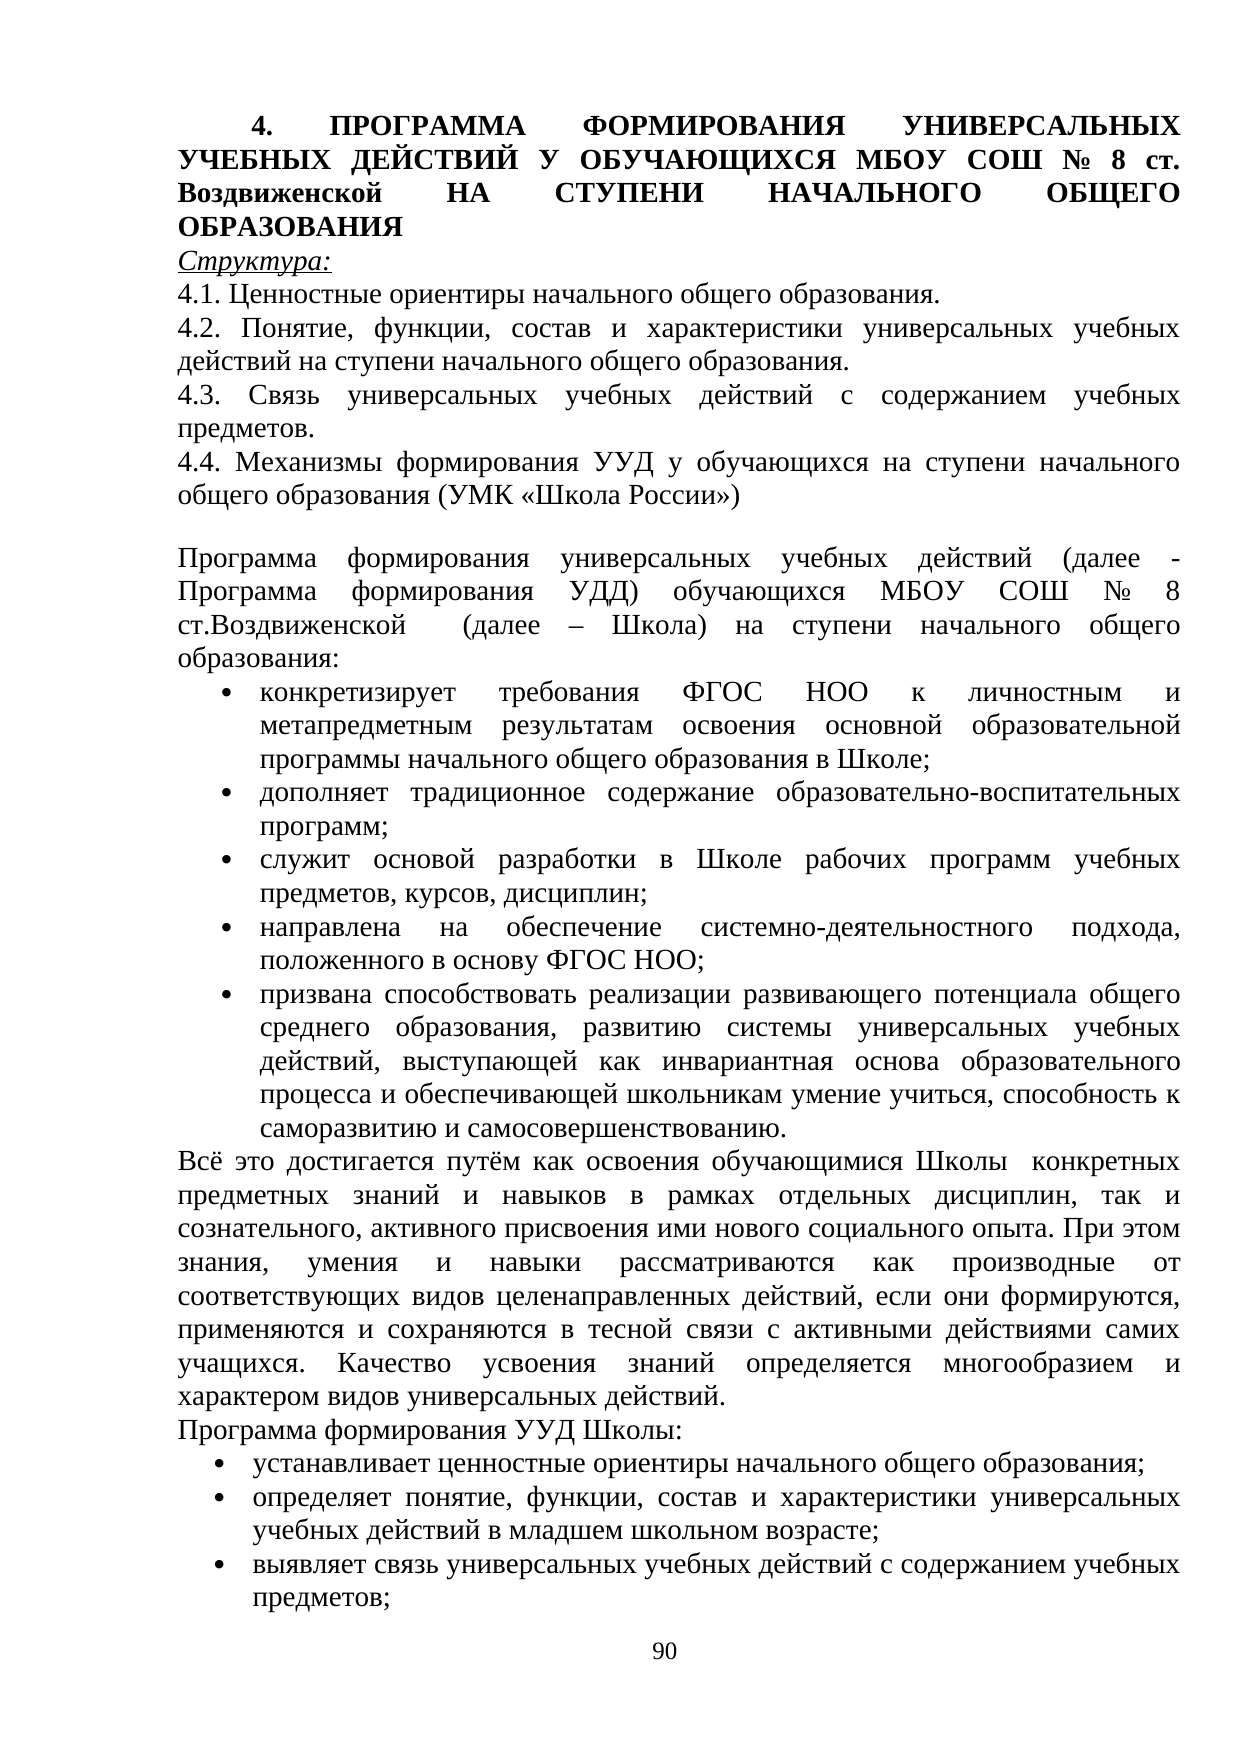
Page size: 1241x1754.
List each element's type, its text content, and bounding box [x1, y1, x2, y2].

list конкретизирует требования ФГОС НОО к личностным и метапредметным результатам освоения основной образовательной программы начального общего образования в Школе; [222, 674, 1181, 774]
list направлена на обеспечение системно-деятельностного подхода, положенного в основу ФГОС НОО; [222, 909, 1181, 976]
text Программа формирования универсальных учебных действий (далее - Программа формирования УДД) обучающихся МБОУ СОШ № 8 ст.Воздвиженской (далее – Школа) на ступени начального общего образования: [177, 540, 1181, 674]
text 4.3. Связь универсальных учебных действий с содержанием учебных предметов. [177, 377, 1181, 444]
list определяет понятие, функции, состав и характеристики универсальных учебных действий в младшем школьном возрасте; [215, 1479, 1181, 1546]
list служит основой разработки в Школе рабочих программ учебных предметов, курсов, дисциплин; [222, 842, 1181, 909]
text 4. ПРОГРАММА ФОРМИРОВАНИЯ УНИВЕРСАЛЬНЫХ УЧЕБНЫХ ДЕЙСТВИЙ У ОБУЧАЮЩИХСЯ МБОУ СОШ № 8 ст. Воздвиженской НА СТУПЕНИ НАЧАЛЬНОГО ОБЩЕГО ОБРАЗОВАНИЯ [177, 108, 1181, 243]
text 4.4. Механизмы формирования УУД у обучающихся на ступени начального общего образования (УМК «Школа России») [177, 444, 1181, 511]
text Программа формирования УУД Школы: [177, 1412, 1181, 1445]
list выявляет связь универсальных учебных действий с содержанием учебных предметов; [215, 1546, 1181, 1613]
list призвана способствовать реализации развивающего потенциала общего среднего образования, развитию системы универсальных учебных действий, выступающей как инвариантная основа образовательного процесса и обеспечивающей школьникам умение учиться, способность к саморазвитию и самосовершенствованию. [222, 976, 1181, 1143]
list устанавливает ценностные ориентиры начального общего образования; [215, 1445, 1181, 1479]
text 4.2. Понятие, функции, состав и характеристики универсальных учебных действий на ступени начального общего образования. [177, 310, 1181, 377]
text Структура: [177, 243, 1181, 276]
text 4.1. Ценностные ориентиры начального общего образования. [177, 276, 1181, 310]
text Всё это достигается путём как освоения обучающимися Школы конкретных предметных знаний и навыков в рамках отдельных дисциплин, так и сознательного, активного присвоения ими нового социального опыта. При этом знания, умения и навыки рассматриваются как производные от соответствующих видов целенаправленных действий, если они формируются, применяются и сохраняются в тесной связи с активными действиями самих учащихся. Качество усвоения знаний определяется многообразием и характером видов универсальных действий. [177, 1143, 1181, 1412]
list дополняет традиционное содержание образовательно-воспитательных программ; [222, 774, 1181, 842]
